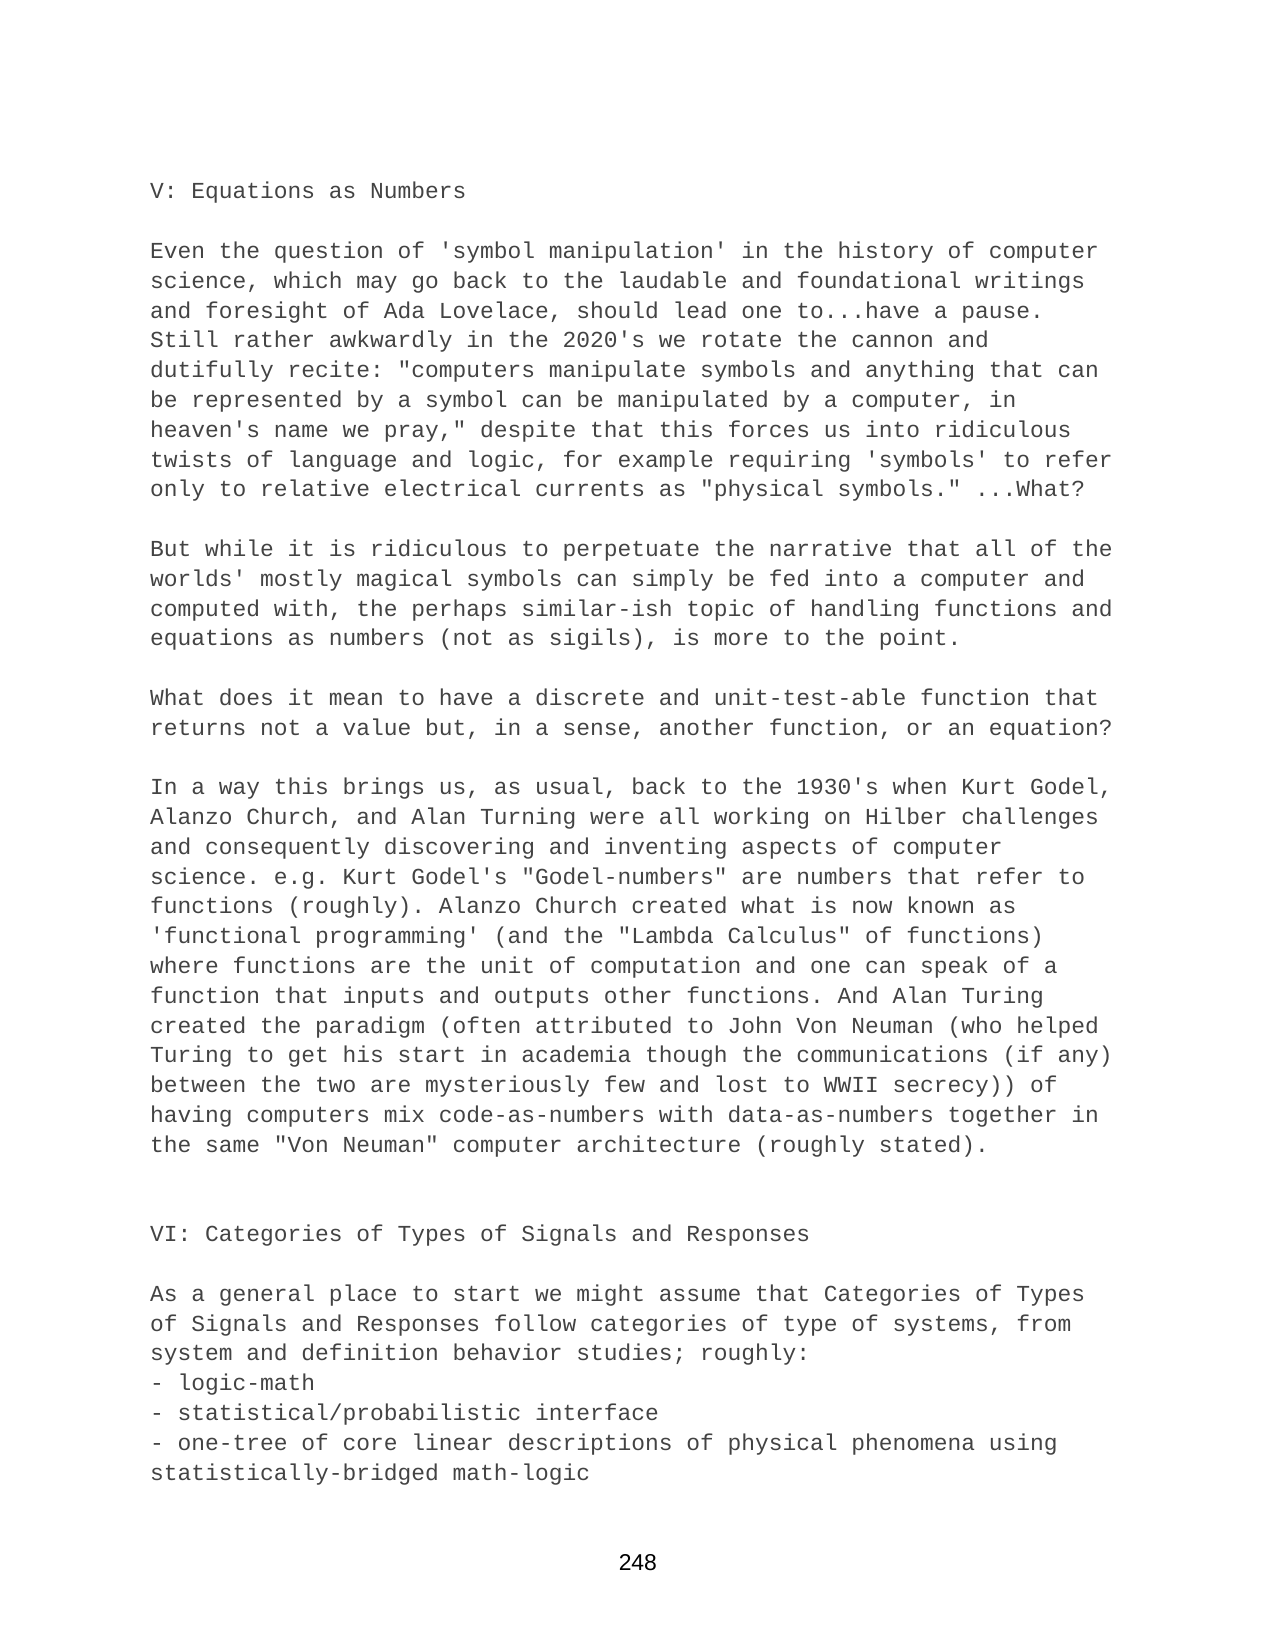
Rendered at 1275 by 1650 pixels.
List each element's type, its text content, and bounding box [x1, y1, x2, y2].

text What does it mean to have a discrete and unit-test-able function that returns not a value but, in a sense, another function, or an equation? [150, 686, 1125, 742]
text In a way this brings us, as usual, back to the 1930's when Kurt Godel, Alanzo Church, and Alan Turning were all working on Hilber challenges and consequently discovering and inventing aspects of computer science. e.g. Kurt Godel's "Godel-numbers" are numbers that refer to functions (roughly). Alanzo Church created what is now known as 'functional programming' (and the "Lambda Calculus" of functions) where functions are the unit of computation and one can speak of a function that inputs and outputs other functions. And Alan Turing created the paradigm (often attributed to John Von Neuman (who helped Turing to get his start in academia though the communications (if any) between the two are mysteriously few and lost to WWII secrecy)) of having computers mix code-as-numbers with data-as-numbers together in the same "Von Neuman" computer architecture (roughly stated). [150, 776, 1125, 1159]
text - statistical/probabilistic interface [150, 1401, 1125, 1427]
text - logic-math [150, 1371, 1125, 1397]
text But while it is ridiculous to perpetuate the narrative that all of the worlds' mostly magical symbols can simply be fed into a computer and computed with, the perhaps similar-ish topic of handling functions and equations as numbers (not as sigils), is more to the point. [150, 537, 1125, 653]
text As a general place to start we might assume that Categories of Types of Signals and Responses follow categories of type of systems, from system and definition behavior studies; roughly: [150, 1282, 1125, 1368]
text Even the question of 'symbol manipulation' in the history of computer science, which may go back to the laudable and foundational writings and foresight of Ada Lovelace, should lead one to...have a pause. Still rather awkwardly in the 2020's we rotate the cannon and dutifully recite: "computers manipulate symbols and anything that can be represented by a symbol can be manipulated by a computer, in heaven's name we pray," despite that this forces us into ridiculous twists of language and logic, for example requiring 'symbols' to refer only to relative electrical currents as "physical symbols." ...What? [150, 239, 1125, 504]
text V: Equations as Numbers [150, 180, 1125, 206]
text - one-tree of core linear descriptions of physical phenomena using statistically-bridged math-logic [150, 1431, 1125, 1487]
text VI: Categories of Types of Signals and Responses [150, 1222, 1125, 1248]
